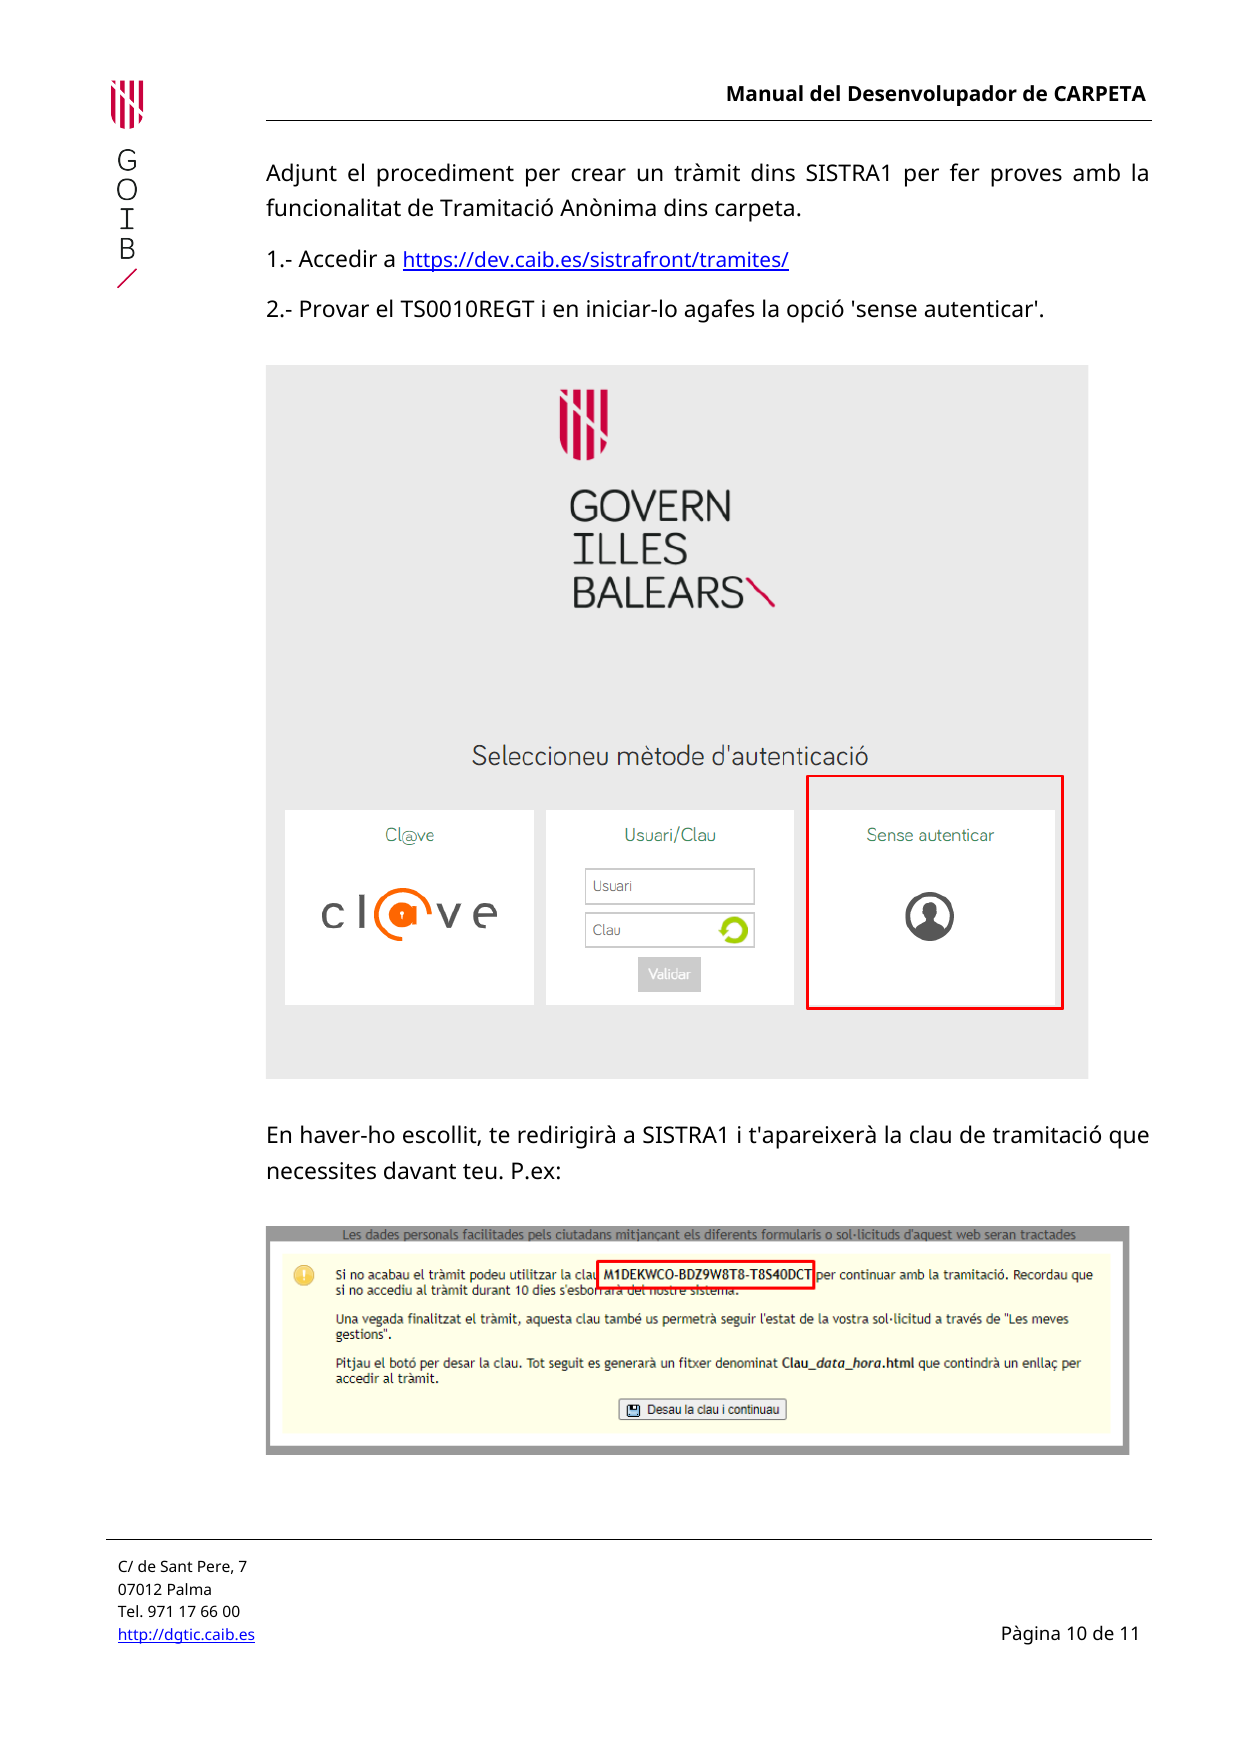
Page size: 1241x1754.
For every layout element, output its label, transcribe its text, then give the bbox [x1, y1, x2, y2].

text 2.- Provar el TS0010REGT i en iniciar-lo agafes la opció 'sense autenticar'. [266, 293, 1152, 325]
picture [82, 57, 172, 319]
picture [265, 1226, 1130, 1455]
text 1.- Accedir a https://dev.caib.es/sistrafront/tramites/ [266, 243, 1152, 274]
text Adjunt el procediment per crear un tràmit dins SISTRA1 per fer proves amb la funcionalitat de Tramitació Anònima dins carpeta. [266, 156, 1152, 224]
text En haver-ho escollit, te redirigirà a SISTRA1 i t'apareixerà la clau de tramitació que necessites davant teu. P.ex: [266, 1119, 1152, 1186]
picture [265, 365, 1089, 1079]
